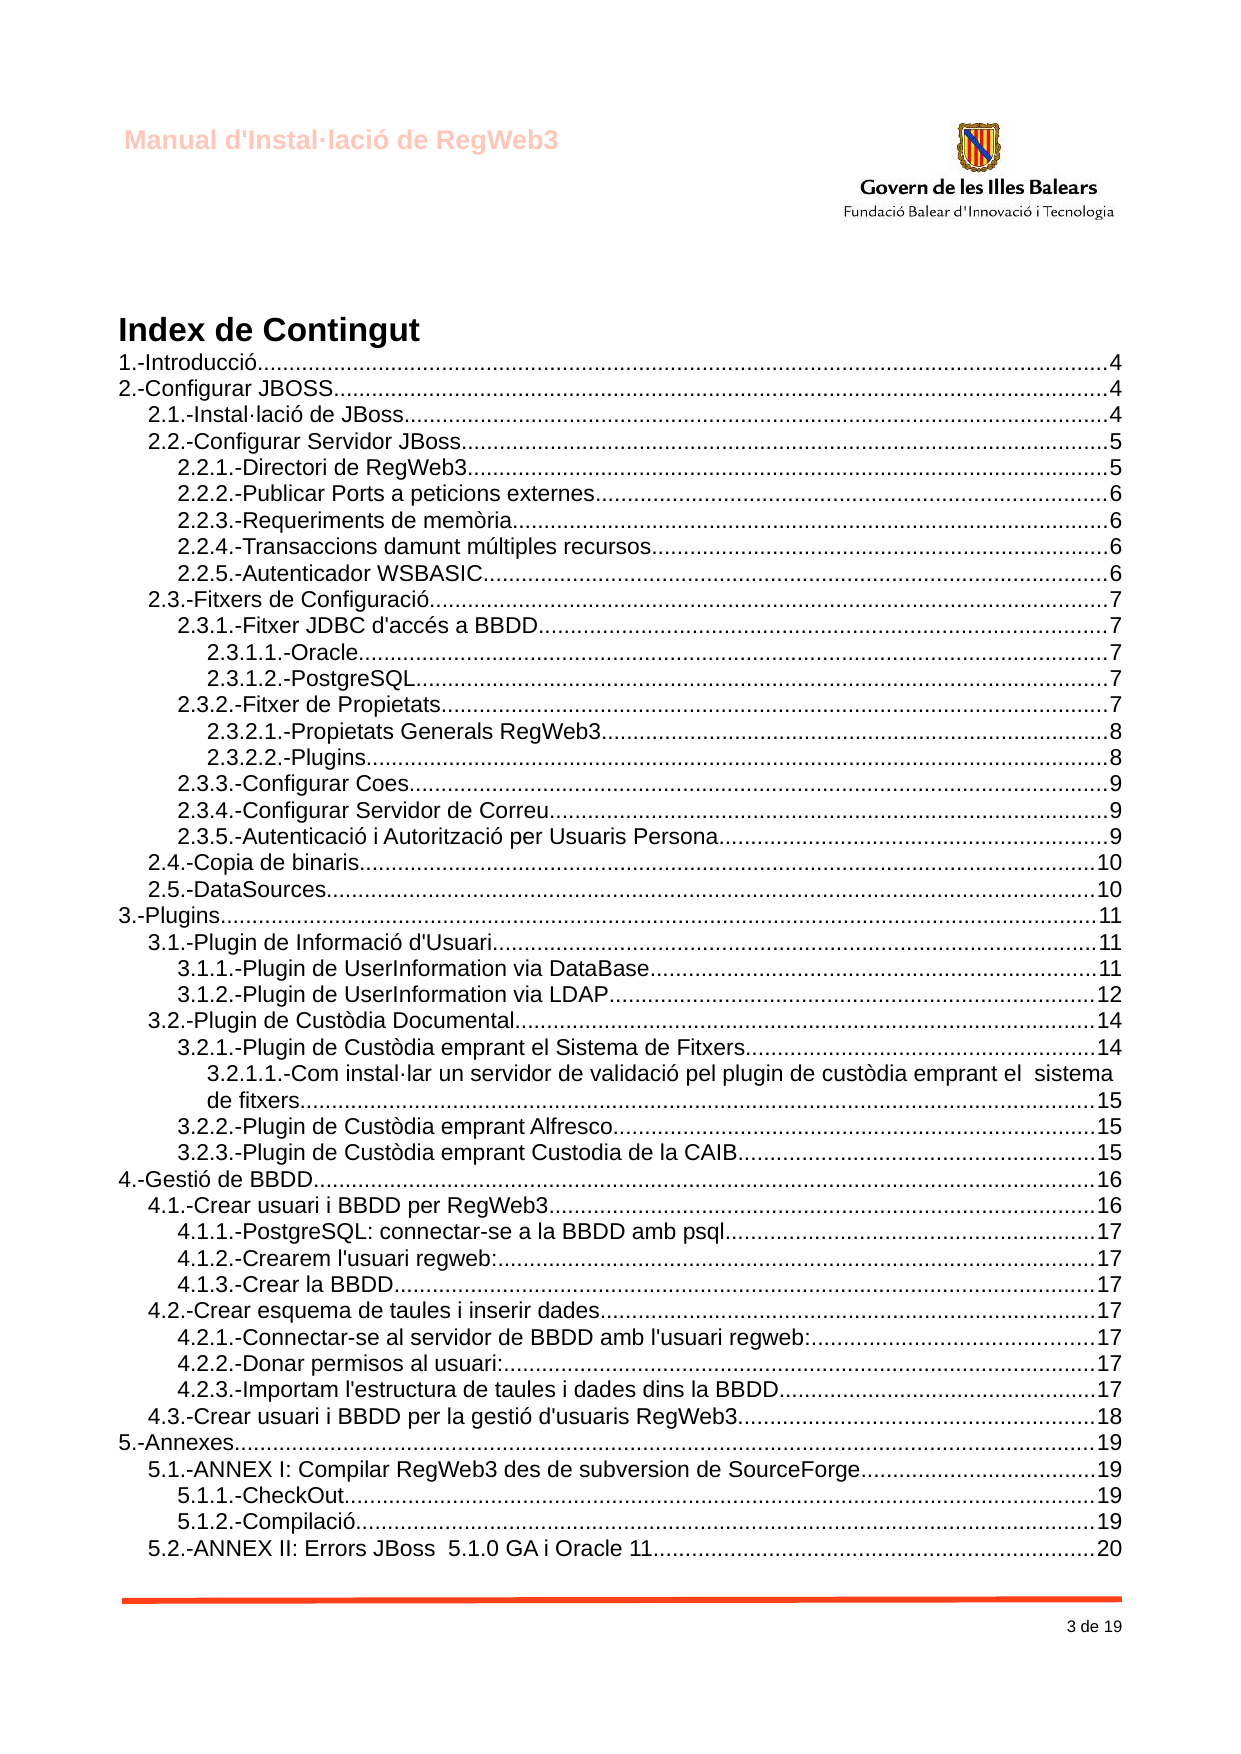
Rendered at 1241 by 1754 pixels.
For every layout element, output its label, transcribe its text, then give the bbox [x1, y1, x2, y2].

text 3.1.1.-Plugin de UserInformation via DataBase 11 [177, 955, 1122, 981]
subtitle Index de Contingut [118, 310, 1122, 349]
text 2.3.1.1.-Oracle 7 [207, 638, 1122, 665]
text 5.1.-ANNEX I: Compilar RegWeb3 des de subversion de SourceForge 19 [148, 1456, 1122, 1482]
text 2.2.-Configurar Servidor JBoss 5 [148, 428, 1122, 454]
text 4.3.-Crear usuari i BBDD per la gestió d'usuaris RegWeb3. 18 [148, 1403, 1122, 1429]
text 2.2.1.-Directori de RegWeb3 5 [177, 454, 1122, 480]
text 2.3.5.-Autenticació i Autorització per Usuaris Persona 9 [177, 823, 1122, 849]
text 2.3.1.2.-PostgreSQL 7 [207, 665, 1122, 691]
text 3.1.-Plugin de Informació d'Usuari 11 [148, 928, 1122, 955]
text 4.2.-Crear esquema de taules i inserir dades 17 [148, 1297, 1122, 1324]
text 4.1.2.-Crearem l'usuari regweb: 17 [177, 1245, 1122, 1271]
text 2.3.4.-Configurar Servidor de Correu 9 [177, 797, 1122, 823]
text 2.3.-Fitxers de Configuració 7 [148, 586, 1122, 612]
text 3.1.2.-Plugin de UserInformation via LDAP 12 [177, 981, 1122, 1007]
text 4.-Gestió de BBDD 16 [118, 1166, 1122, 1192]
text 4.2.2.-Donar permisos al usuari: 17 [177, 1350, 1122, 1376]
text 5.2.-ANNEX II: Errors JBoss 5.1.0 GA i Oracle 11 20 [148, 1534, 1122, 1561]
text 2.3.2.1.-Propietats Generals RegWeb3 8 [207, 718, 1122, 744]
text 3.2.1.-Plugin de Custòdia emprant el Sistema de Fitxers 14 [177, 1034, 1122, 1060]
text 3.-Plugins 11 [118, 902, 1122, 928]
text 2.-Configurar JBOSS 4 [118, 375, 1122, 401]
text 2.3.3.-Configurar Coes 9 [177, 770, 1122, 797]
text 2.5.-DataSources 10 [148, 876, 1122, 902]
text 4.2.1.-Connectar-se al servidor de BBDD amb l'usuari regweb: 17 [177, 1324, 1122, 1350]
text 3.2.1.1.-Com instal·lar un servidor de validació pel plugin de custòdia emprant el sistema de fitxers 15 [207, 1060, 1122, 1113]
picture [840, 123, 1117, 220]
text 2.4.-Copia de binaris 10 [148, 849, 1122, 876]
text 5.-Annexes 19 [118, 1429, 1122, 1456]
text 4.2.3.-Importam l'estructura de taules i dades dins la BBDD 17 [177, 1376, 1122, 1403]
text 2.2.2.-Publicar Ports a peticions externes 6 [177, 480, 1122, 507]
text 2.3.2.2.-Plugins 8 [207, 744, 1122, 770]
text 3.2.2.-Plugin de Custòdia emprant Alfresco 15 [177, 1113, 1122, 1139]
text 2.2.3.-Requeriments de memòria 6 [177, 507, 1122, 533]
text 5.1.1.-CheckOut 19 [177, 1482, 1122, 1508]
text 3.2.3.-Plugin de Custòdia emprant Custodia de la CAIB 15 [177, 1139, 1122, 1166]
text 3.2.-Plugin de Custòdia Documental 14 [148, 1007, 1122, 1034]
text 1.-Introducció 4 [118, 349, 1122, 375]
text 2.3.2.-Fitxer de Propietats 7 [177, 691, 1122, 718]
text 4.1.-Crear usuari i BBDD per RegWeb3 16 [148, 1192, 1122, 1218]
text 4.1.1.-PostgreSQL: connectar-se a la BBDD amb psql 17 [177, 1218, 1122, 1245]
text 4.1.3.-Crear la BBDD 17 [177, 1271, 1122, 1297]
text 2.2.4.-Transaccions damunt múltiples recursos 6 [177, 533, 1122, 559]
text 2.3.1.-Fitxer JDBC d'accés a BBDD 7 [177, 612, 1122, 638]
text 2.1.-Instal·lació de JBoss 4 [148, 401, 1122, 428]
text 2.2.5.-Autenticador WSBASIC 6 [177, 559, 1122, 586]
text 5.1.2.-Compilació 19 [177, 1508, 1122, 1534]
